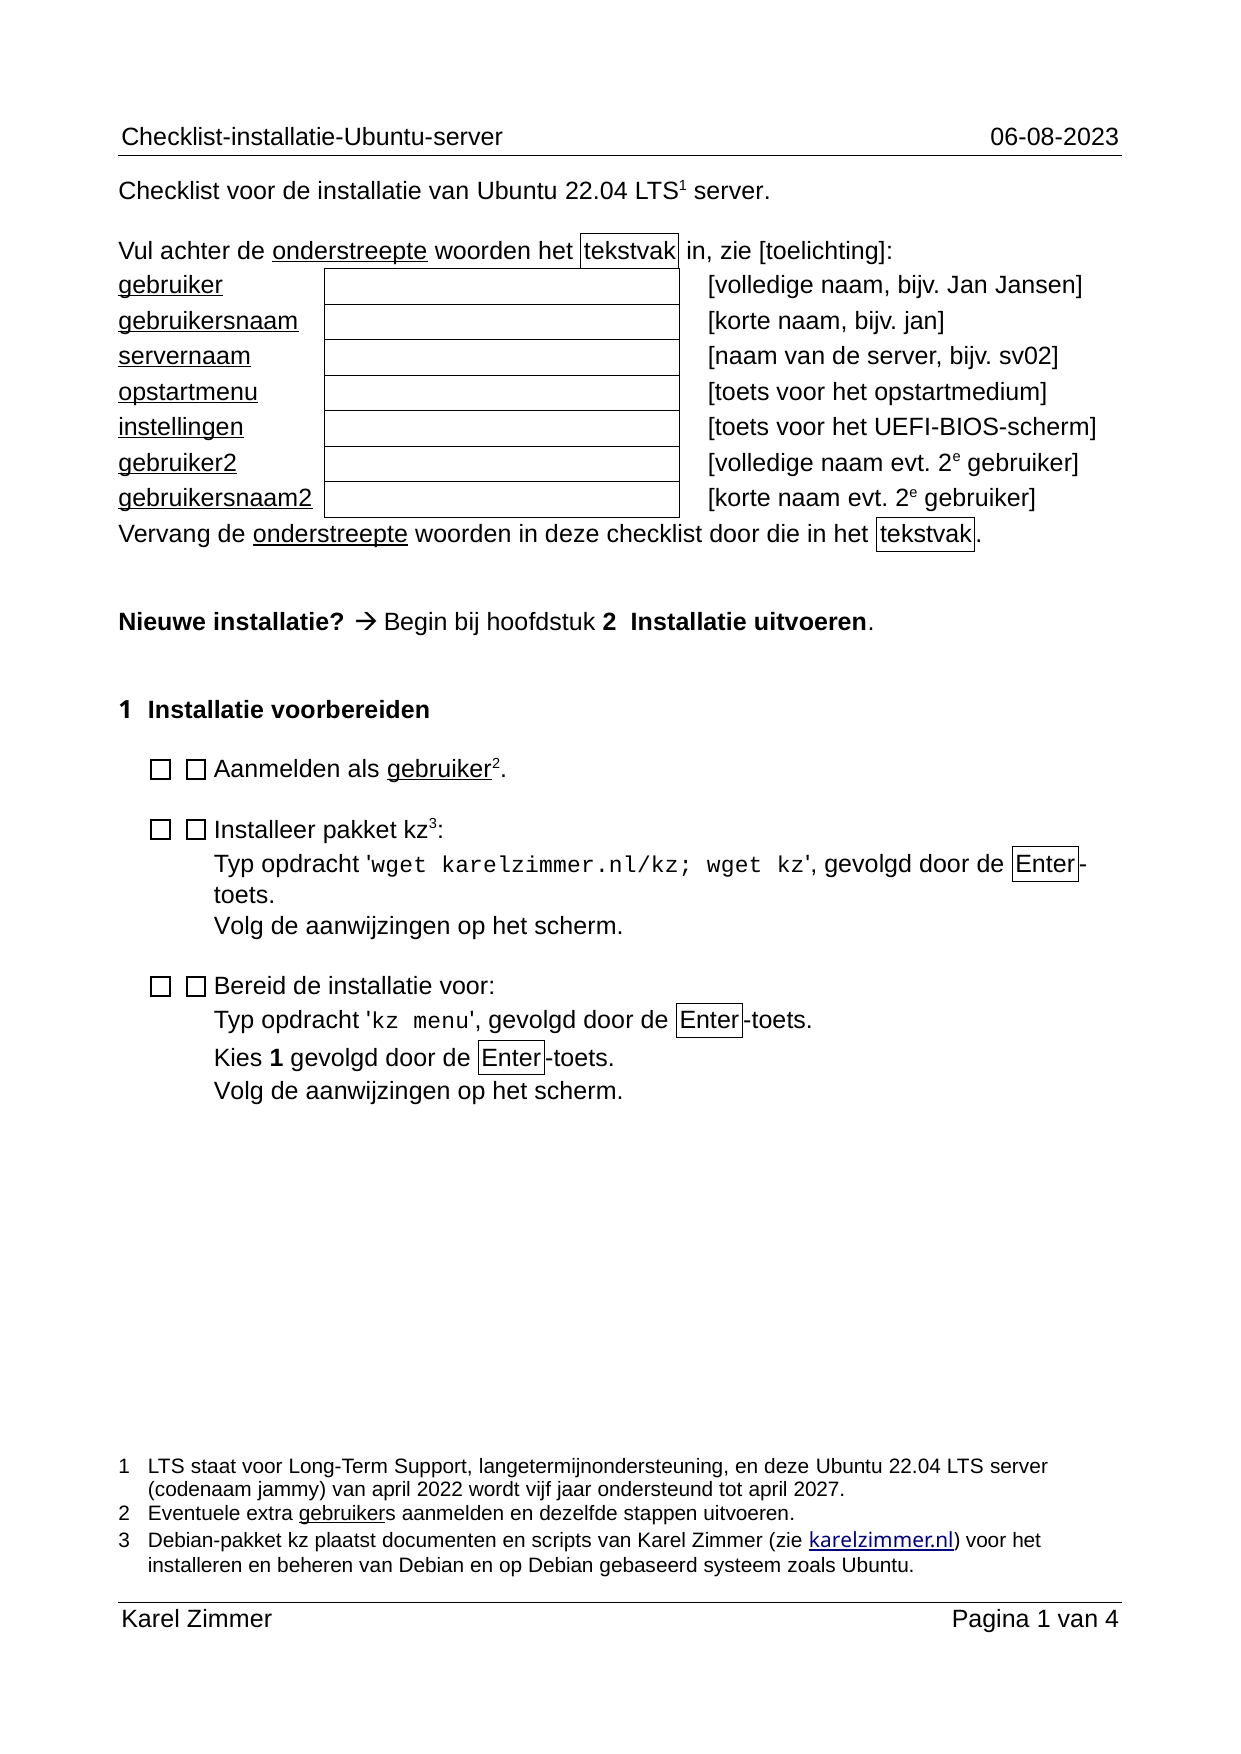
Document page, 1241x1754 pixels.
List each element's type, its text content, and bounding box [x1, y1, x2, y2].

text [volledige naam, bijv. Jan Jansen] [680, 268, 1122, 304]
text GEBRUIKER2 [118, 446, 324, 481]
table_header [118, 754, 142, 784]
text [naam van de server, bijv. sv02] [680, 339, 1122, 375]
text in, zie [toelichting]: [679, 233, 1122, 268]
table_cell [118, 1039, 142, 1076]
table_cell [213, 941, 1122, 971]
table_cell [118, 910, 142, 941]
text Vul achter de ONDERSTREEPTE woorden het [118, 233, 580, 268]
table_cell Volg de aanwijzingen op het scherm. [213, 910, 1122, 941]
table_cell [142, 971, 177, 1001]
text GEBRUIKERSNaaM2 [118, 481, 324, 517]
text . [975, 517, 1122, 552]
text tekstvak [581, 234, 678, 268]
table_cell [177, 941, 213, 971]
text gebruikersnaam [118, 304, 324, 339]
table_cell Kies 1 gevolgd door de Enter-toets. [213, 1039, 1122, 1076]
table_cell [118, 1076, 142, 1106]
table_cell Typ opdracht 'wget karelzimmer.nl/kz; wget kz', gevolgd door de Enter-toets. [213, 845, 1122, 910]
text Checklist voor de installatie van Ubuntu 22.04 LTS server. [118, 177, 1122, 205]
table_cell [142, 1001, 177, 1039]
table_cell [142, 941, 177, 971]
table_cell [177, 845, 213, 910]
table_cell [142, 845, 177, 910]
table_cell [118, 971, 142, 1001]
text [volledige naam evt. 2e gebruiker] [680, 446, 1122, 481]
table_cell [177, 1076, 213, 1106]
table_cell [118, 815, 142, 845]
table_cell [118, 784, 142, 815]
text [toets voor het UEFI-BIOS-scherm] [680, 410, 1122, 446]
table_cell [142, 815, 177, 845]
table_cell Installeer pakket kz: [213, 815, 1122, 845]
table_cell [142, 910, 177, 941]
table_cell [177, 910, 213, 941]
table_cell Typ opdracht 'kz menu', gevolgd door de Enter-toets. [213, 1001, 1122, 1039]
text INSTELLINGEN [118, 410, 324, 446]
table_cell [118, 1001, 142, 1039]
table_cell [213, 784, 1122, 815]
text tekstvak [877, 518, 974, 551]
text OPSTARTMEnU [118, 375, 324, 410]
table_cell [118, 941, 142, 971]
table_cell [177, 784, 213, 815]
text servernaam [118, 339, 324, 375]
table_cell [177, 1001, 213, 1039]
table_cell [177, 1039, 213, 1076]
table_cell [142, 1039, 177, 1076]
table_header [177, 754, 213, 784]
list Installatie voorbereiden [118, 692, 1122, 726]
text [toets voor het opstartmedium] [680, 375, 1122, 410]
table_cell Volg de aanwijzingen op het scherm. [213, 1076, 1122, 1106]
table_header Aanmelden als gebruiker. [213, 754, 1122, 784]
table_header [142, 754, 177, 784]
text Vervang de ONDERSTREEPTE woorden in deze checklist door die in het [118, 517, 876, 552]
text [korte naam evt. 2e gebruiker] [680, 481, 1122, 517]
text Nieuwe installatie?  Begin bij hoofdstuk 2 Installatie uitvoeren. [118, 608, 1122, 636]
table_cell Bereid de installatie voor: [213, 971, 1122, 1001]
table_cell [177, 815, 213, 845]
table_cell [177, 971, 213, 1001]
text [korte naam, bijv. jan] [680, 304, 1122, 339]
table_cell [142, 1076, 177, 1106]
table_cell [142, 784, 177, 815]
text LTS staat voor Long-Term Support, langetermijnondersteuning, en deze Ubuntu 22.04 LTS server (codenaam jammy) van april 2022 wordt vijf jaar ondersteund tot april 2027. [118, 1454, 1122, 1501]
text GEBRUIKER [118, 268, 324, 304]
table_cell [118, 845, 142, 910]
